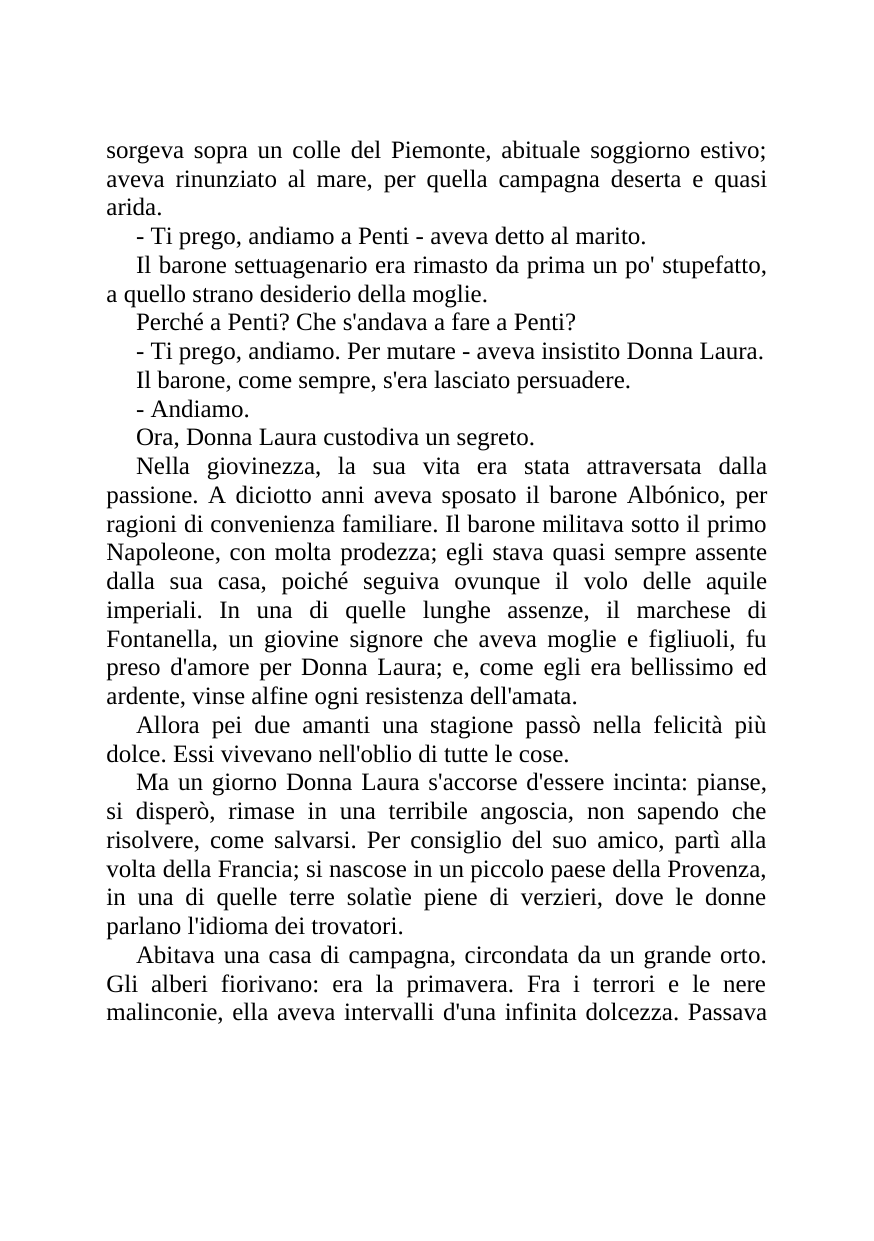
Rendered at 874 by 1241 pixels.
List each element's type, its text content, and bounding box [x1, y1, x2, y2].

text Nella giovinezza, la sua vita era stata attraversata dalla passione. A diciotto anni aveva sposato il barone Albónico, per ragioni di convenienza familiare. Il barone militava sotto il primo Napoleone, con molta prodezza; egli stava quasi sempre assente dalla sua casa, poiché seguiva ovunque il volo delle aquile imperiali. In una di quelle lunghe assenze, il marchese di Fontanella, un giovine signore che aveva moglie e figliuoli, fu preso d'amore per Donna Laura; e, come egli era bellissimo ed ardente, vinse alfine ogni resistenza dell'amata. [106, 451, 768, 710]
text Ora, Donna Laura custodiva un segreto. [106, 422, 768, 451]
text Perché a Penti? Che s'andava a fare a Penti? [106, 307, 768, 336]
text - Andiamo. [106, 394, 768, 422]
text - Ti prego, andiamo. Per mutare - aveva insistito Donna Laura. [106, 336, 768, 365]
text Ma un giorno Donna Laura s'accorse d'essere incinta: pianse, si disperò, rimase in una terribile angoscia, non sapendo che risolvere, come salvarsi. Per consiglio del suo amico, partì alla volta della Francia; si nascose in un piccolo paese della Provenza, in una di quelle terre solatìe piene di verzieri, dove le donne parlano l'idioma dei trovatori. [106, 767, 768, 940]
text Il barone, come sempre, s'era lasciato persuadere. [106, 365, 768, 394]
text Allora pei due amanti una stagione passò nella felicità più dolce. Essi vivevano nell'oblio di tutte le cose. [106, 710, 768, 767]
text Abitava una casa di campagna, circondata da un grande orto. Gli alberi fiorivano: era la primavera. Fra i terrori e le nere malinconie, ella aveva intervalli d'una infinita dolcezza. Passava [106, 940, 768, 1026]
text Il barone settuagenario era rimasto da prima un po' stupefatto, a quello strano desiderio della moglie. [106, 250, 768, 307]
text - Ti prego, andiamo a Penti - aveva detto al marito. [106, 221, 768, 250]
text sorgeva sopra un colle del Piemonte, abituale soggiorno estivo; aveva rinunziato al mare, per quella campagna deserta e quasi arida. [106, 135, 768, 221]
